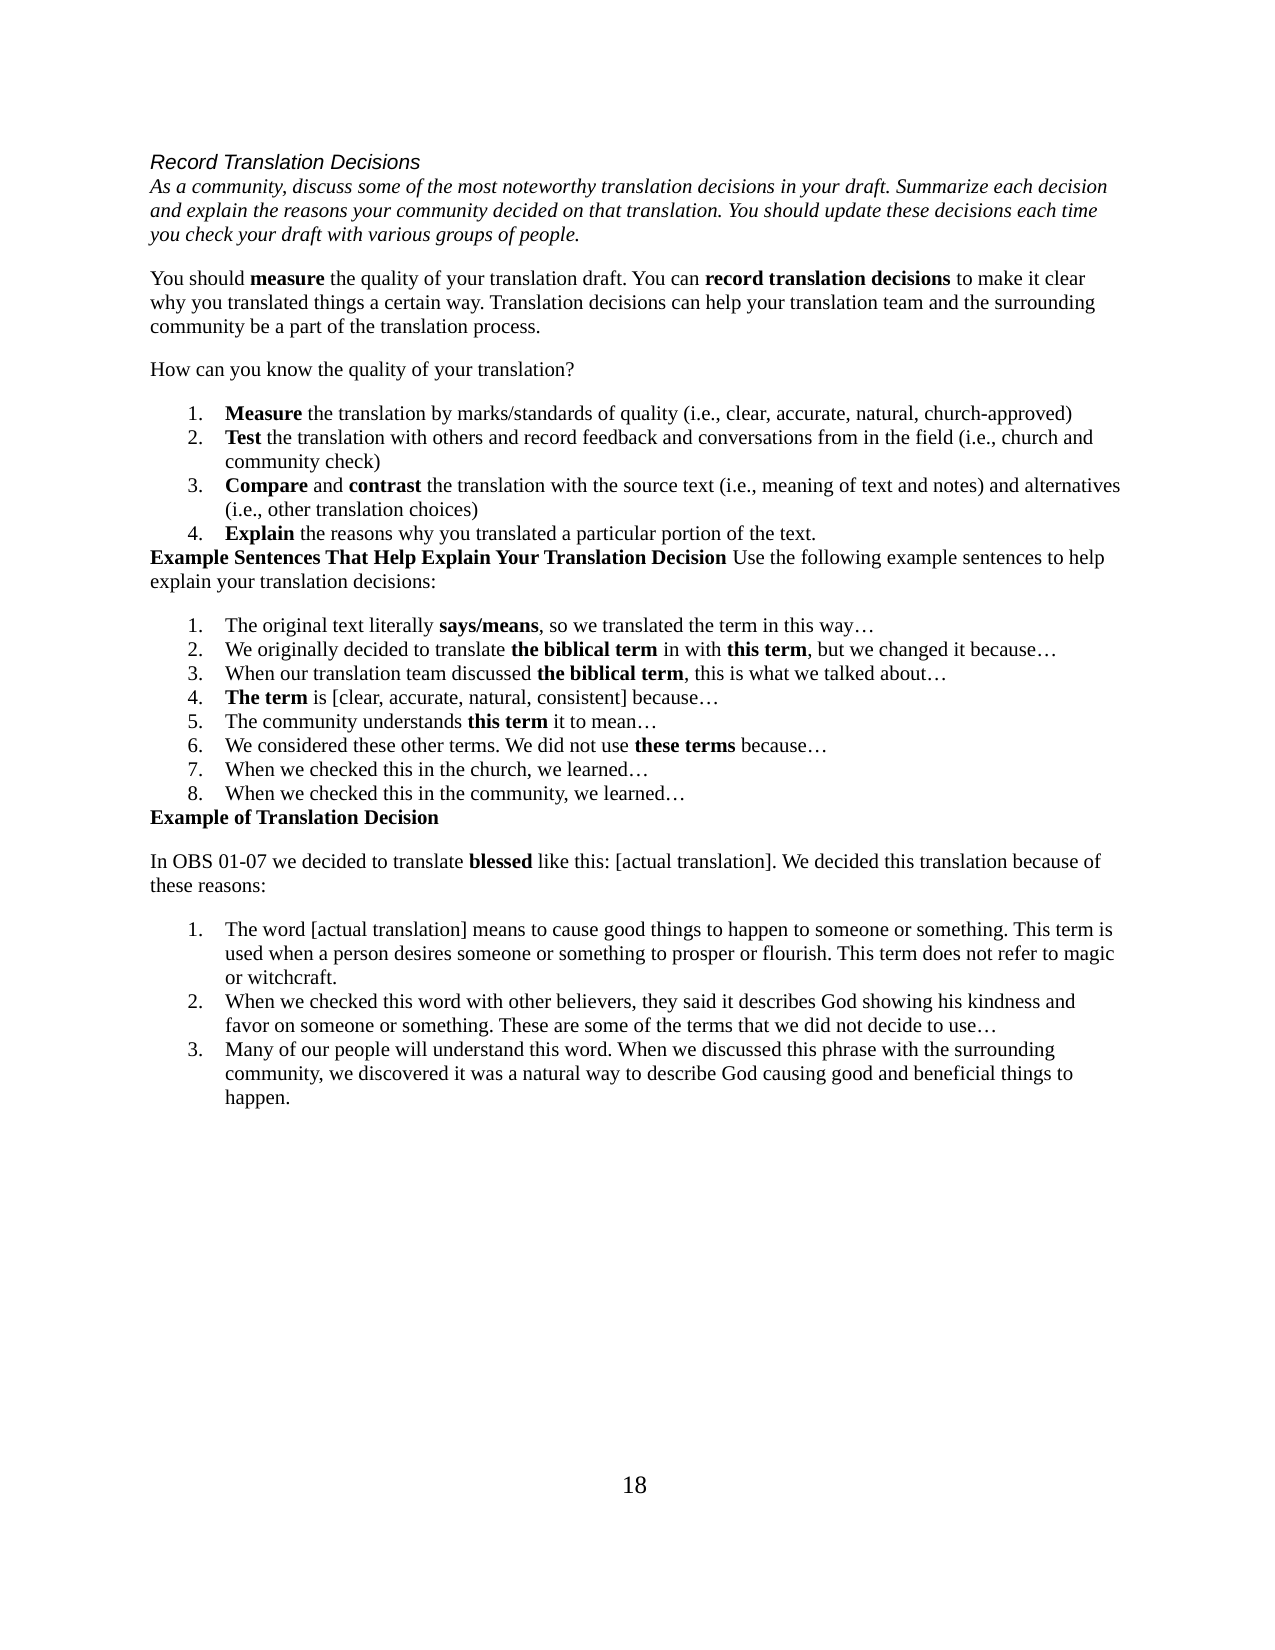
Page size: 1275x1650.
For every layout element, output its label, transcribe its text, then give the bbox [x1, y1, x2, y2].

text You should measure the quality of your translation draft. You can record translation decisions to make it clear why you translated things a certain way. Translation decisions can help your translation team and the surrounding community be a part of the translation process. [150, 266, 1125, 338]
list The original text literally says/means, so we translated the term in this way… [187, 613, 1125, 637]
list When we checked this in the church, we learned… [187, 757, 1125, 781]
text Example Sentences That Help Explain Your Translation Decision Use the following example sentences to help explain your translation decisions: [150, 545, 1125, 593]
list Compare and contrast the translation with the source text (i.e., meaning of text and notes) and alternatives (i.e., other translation choices) [187, 473, 1125, 521]
list The community understands this term it to mean… [187, 709, 1125, 733]
subtitle Record Translation Decisions [150, 150, 1125, 174]
list When our translation team discussed the biblical term, this is what we talked about… [187, 661, 1125, 685]
list We considered these other terms. We did not use these terms because… [187, 733, 1125, 757]
list The term is [clear, accurate, natural, consistent] because… [187, 685, 1125, 709]
list We originally decided to translate the biblical term in with this term, but we changed it because… [187, 637, 1125, 661]
list Explain the reasons why you translated a particular portion of the text. [187, 521, 1125, 545]
text In OBS 01-07 we decided to translate blessed like this: [actual translation]. We decided this translation because of these reasons: [150, 849, 1125, 897]
list When we checked this in the community, we learned… [187, 781, 1125, 805]
list Many of our people will understand this word. When we discussed this phrase with the surrounding community, we discovered it was a natural way to describe God causing good and beneficial things to happen. [187, 1037, 1125, 1109]
list When we checked this word with other believers, they said it describes God showing his kindness and favor on someone or something. These are some of the terms that we did not decide to use… [187, 989, 1125, 1037]
list Measure the translation by marks/standards of quality (i.e., clear, accurate, natural, church-approved) [187, 401, 1125, 425]
text How can you know the quality of your translation? [150, 357, 1125, 381]
text Example of Translation Decision [150, 805, 1125, 829]
list Test the translation with others and record feedback and conversations from in the field (i.e., church and community check) [187, 425, 1125, 473]
text As a community, discuss some of the most noteworthy translation decisions in your draft. Summarize each decision and explain the reasons your community decided on that translation. You should update these decisions each time you check your draft with various groups of people. [150, 174, 1125, 246]
list The word [actual translation] means to cause good things to happen to someone or something. This term is used when a person desires someone or something to prosper or flourish. This term does not refer to magic or witchcraft. [187, 916, 1125, 989]
